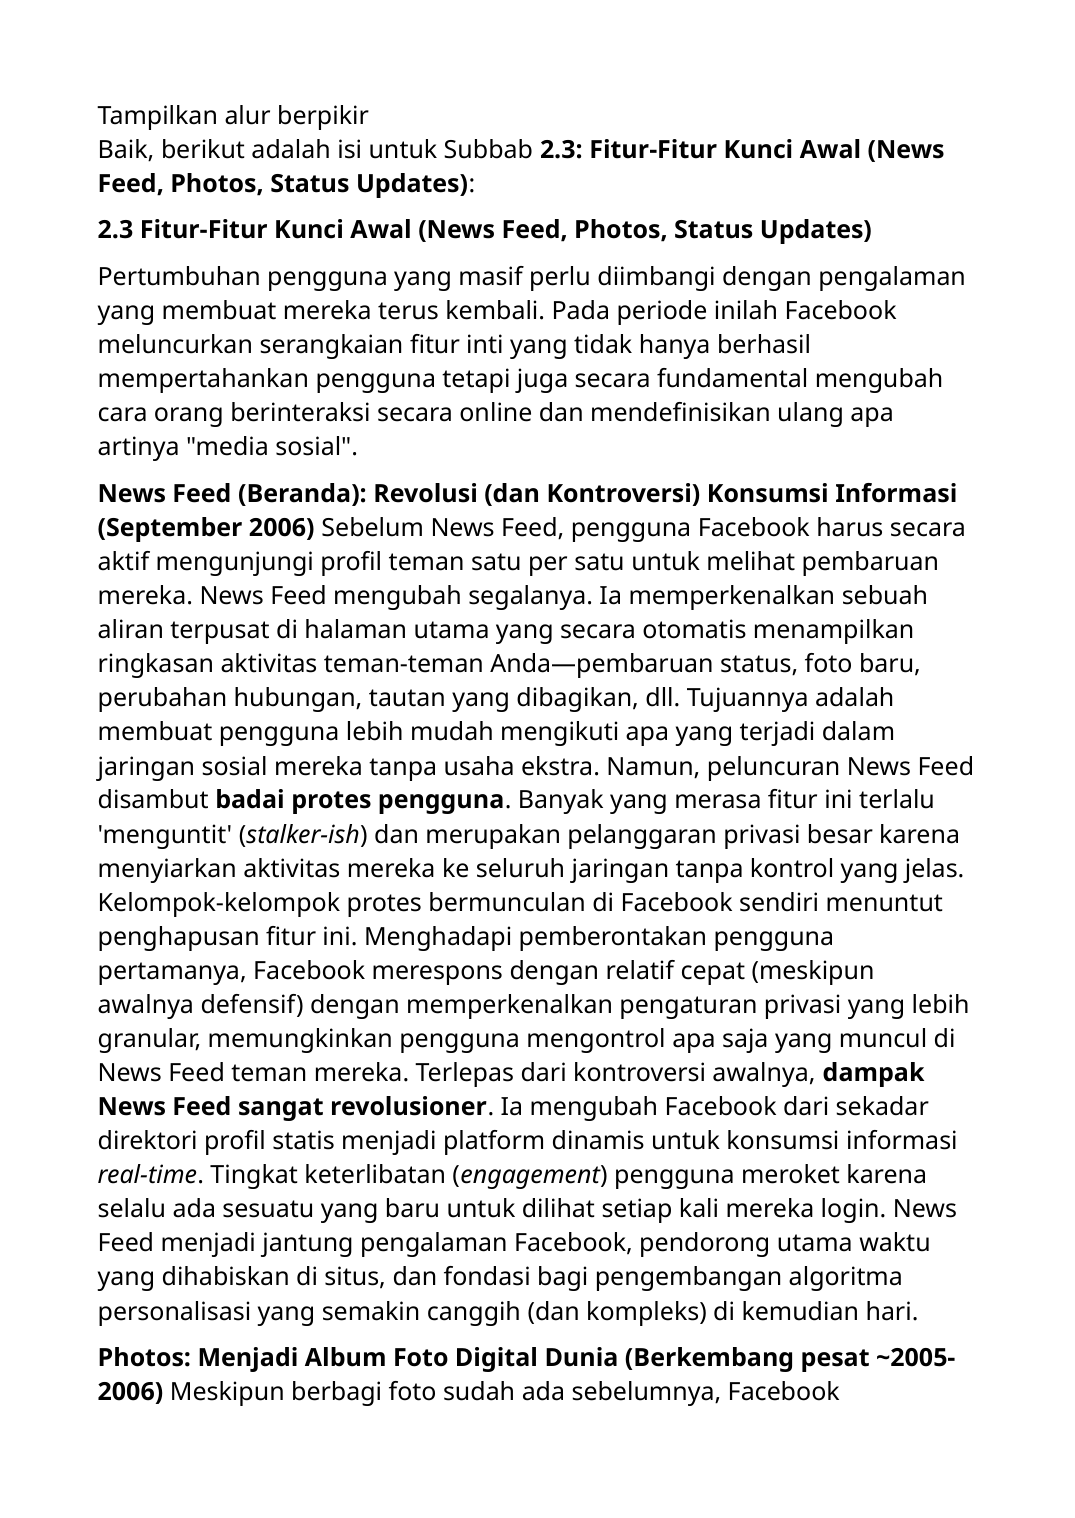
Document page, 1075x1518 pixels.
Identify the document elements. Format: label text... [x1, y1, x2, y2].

text Photos: Menjadi Album Foto Digital Dunia (Berkembang pesat ~2005-2006) Meskipun berbagi foto sudah ada sebelumnya, Facebook [97, 1340, 977, 1408]
text 2.3 Fitur-Fitur Kunci Awal (News Feed, Photos, Status Updates) [97, 212, 977, 246]
text Pertumbuhan pengguna yang masif perlu diimbangi dengan pengalaman yang membuat mereka terus kembali. Pada periode inilah Facebook meluncurkan serangkaian fitur inti yang tidak hanya berhasil mempertahankan pengguna tetapi juga secara fundamental mengubah cara orang berinteraksi secara online dan mendefinisikan ulang apa artinya "media sosial". [97, 259, 977, 463]
text News Feed (Beranda): Revolusi (dan Kontroversi) Konsumsi Informasi (September 2006) Sebelum News Feed, pengguna Facebook harus secara aktif mengunjungi profil teman satu per satu untuk melihat pembaruan mereka. News Feed mengubah segalanya. Ia memperkenalkan sebuah aliran terpusat di halaman utama yang secara otomatis menampilkan ringkasan aktivitas teman-teman Anda—pembaruan status, foto baru, perubahan hubungan, tautan yang dibagikan, dll. Tujuannya adalah membuat pengguna lebih mudah mengikuti apa yang terjadi dalam jaringan sosial mereka tanpa usaha ekstra. Namun, peluncuran News Feed disambut badai protes pengguna. Banyak yang merasa fitur ini terlalu 'menguntit' (stalker-ish) dan merupakan pelanggaran privasi besar karena menyiarkan aktivitas mereka ke seluruh jaringan tanpa kontrol yang jelas. Kelompok-kelompok protes bermunculan di Facebook sendiri menuntut penghapusan fitur ini. Menghadapi pemberontakan pengguna pertamanya, Facebook merespons dengan relatif cepat (meskipun awalnya defensif) dengan memperkenalkan pengaturan privasi yang lebih granular, memungkinkan pengguna mengontrol apa saja yang muncul di News Feed teman mereka. Terlepas dari kontroversi awalnya, dampak News Feed sangat revolusioner. Ia mengubah Facebook dari sekadar direktori profil statis menjadi platform dinamis untuk konsumsi informasi real-time. Tingkat keterlibatan (engagement) pengguna meroket karena selalu ada sesuatu yang baru untuk dilihat setiap kali mereka login. News Feed menjadi jantung pengalaman Facebook, pendorong utama waktu yang dihabiskan di situs, dan fondasi bagi pengembangan algoritma personalisasi yang semakin canggih (dan kompleks) di kemudian hari. [97, 476, 977, 1327]
text Baik, berikut adalah isi untuk Subbab 2.3: Fitur-Fitur Kunci Awal (News Feed, Photos, Status Updates): [97, 132, 977, 200]
text Tampilkan alur berpikir [97, 97, 977, 132]
